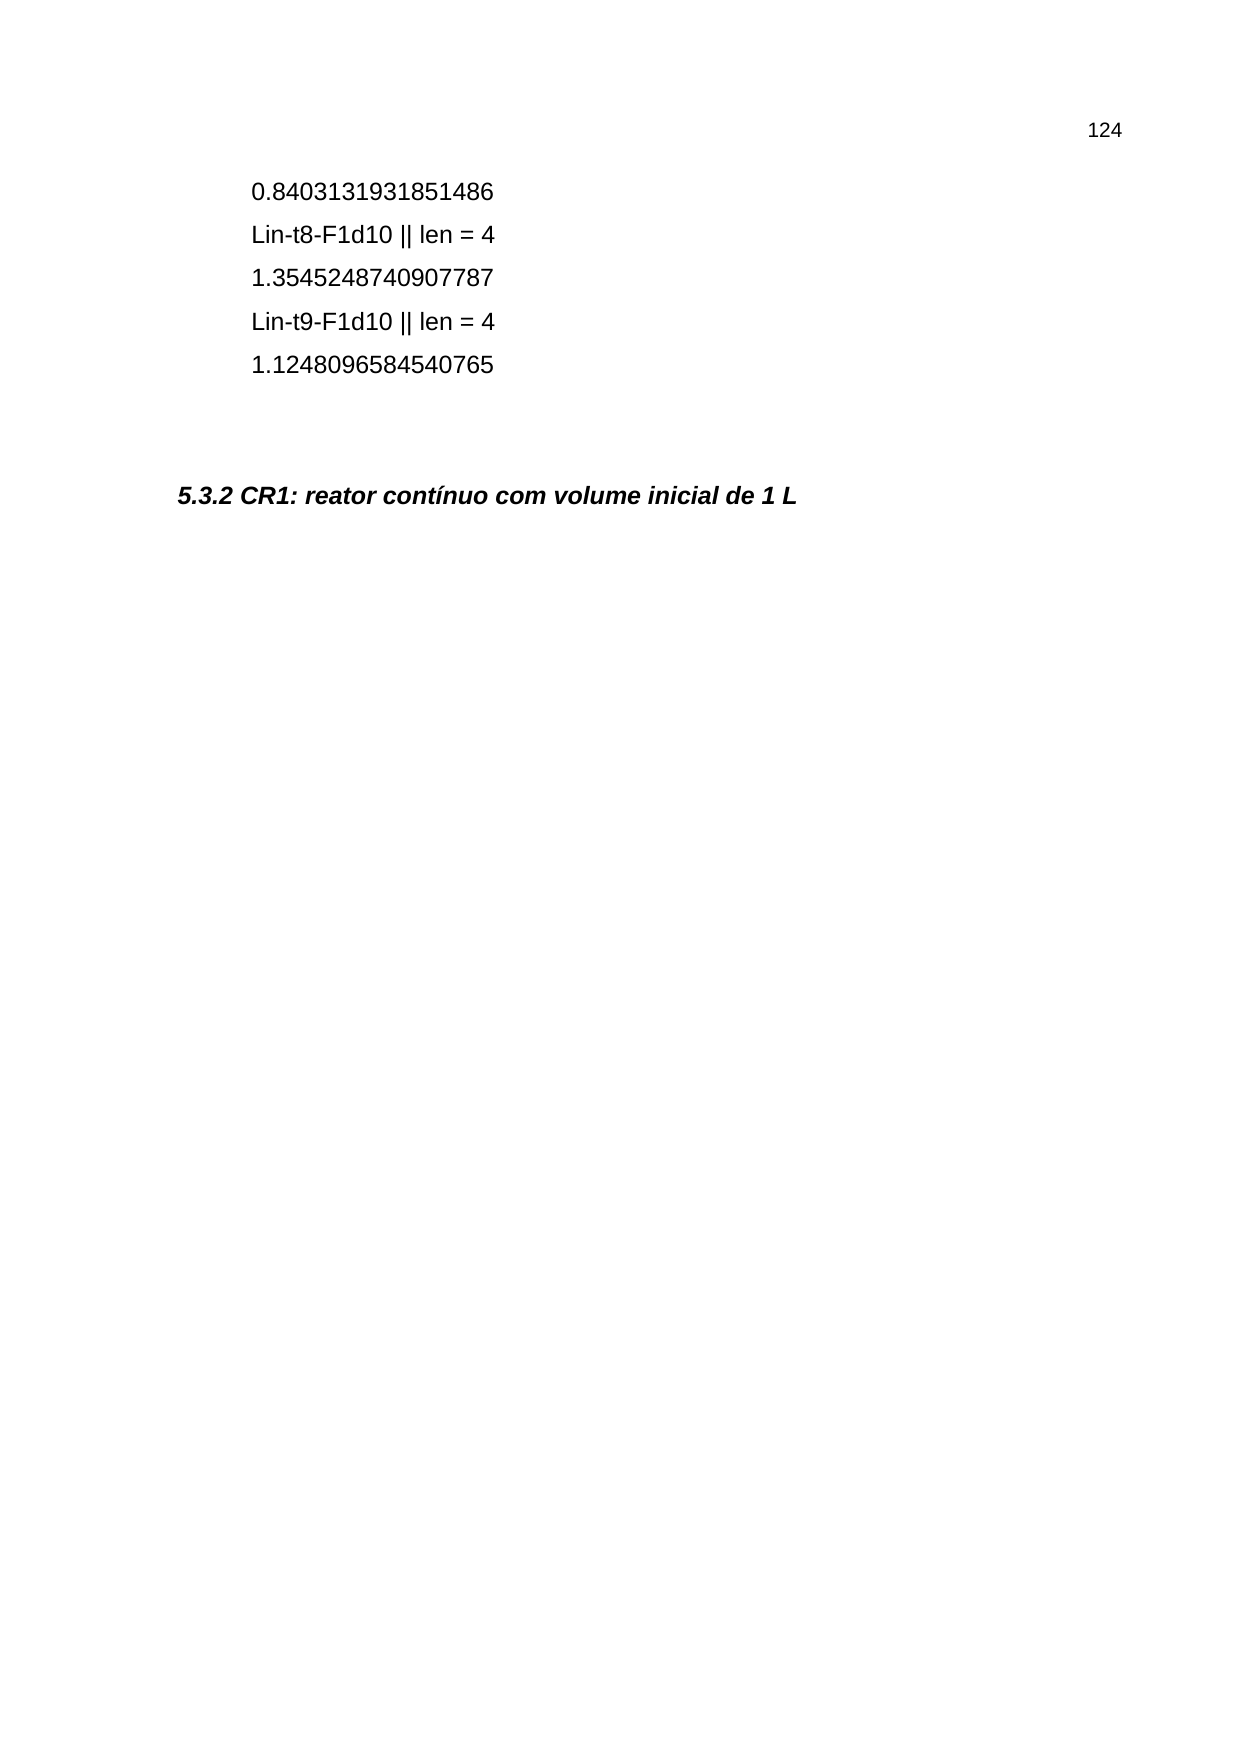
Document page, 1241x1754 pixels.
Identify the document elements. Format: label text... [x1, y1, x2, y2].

text 0.8403131931851486 [177, 177, 1122, 206]
subtitle CR1: reator contínuo com volume inicial de 1 L [177, 481, 1122, 510]
text 1.3545248740907787 [177, 263, 1122, 292]
text Lin-t8-F1d10 || len = 4 [177, 220, 1122, 249]
text 1.1248096584540765 [177, 349, 1122, 378]
text Lin-t9-F1d10 || len = 4 [177, 306, 1122, 335]
